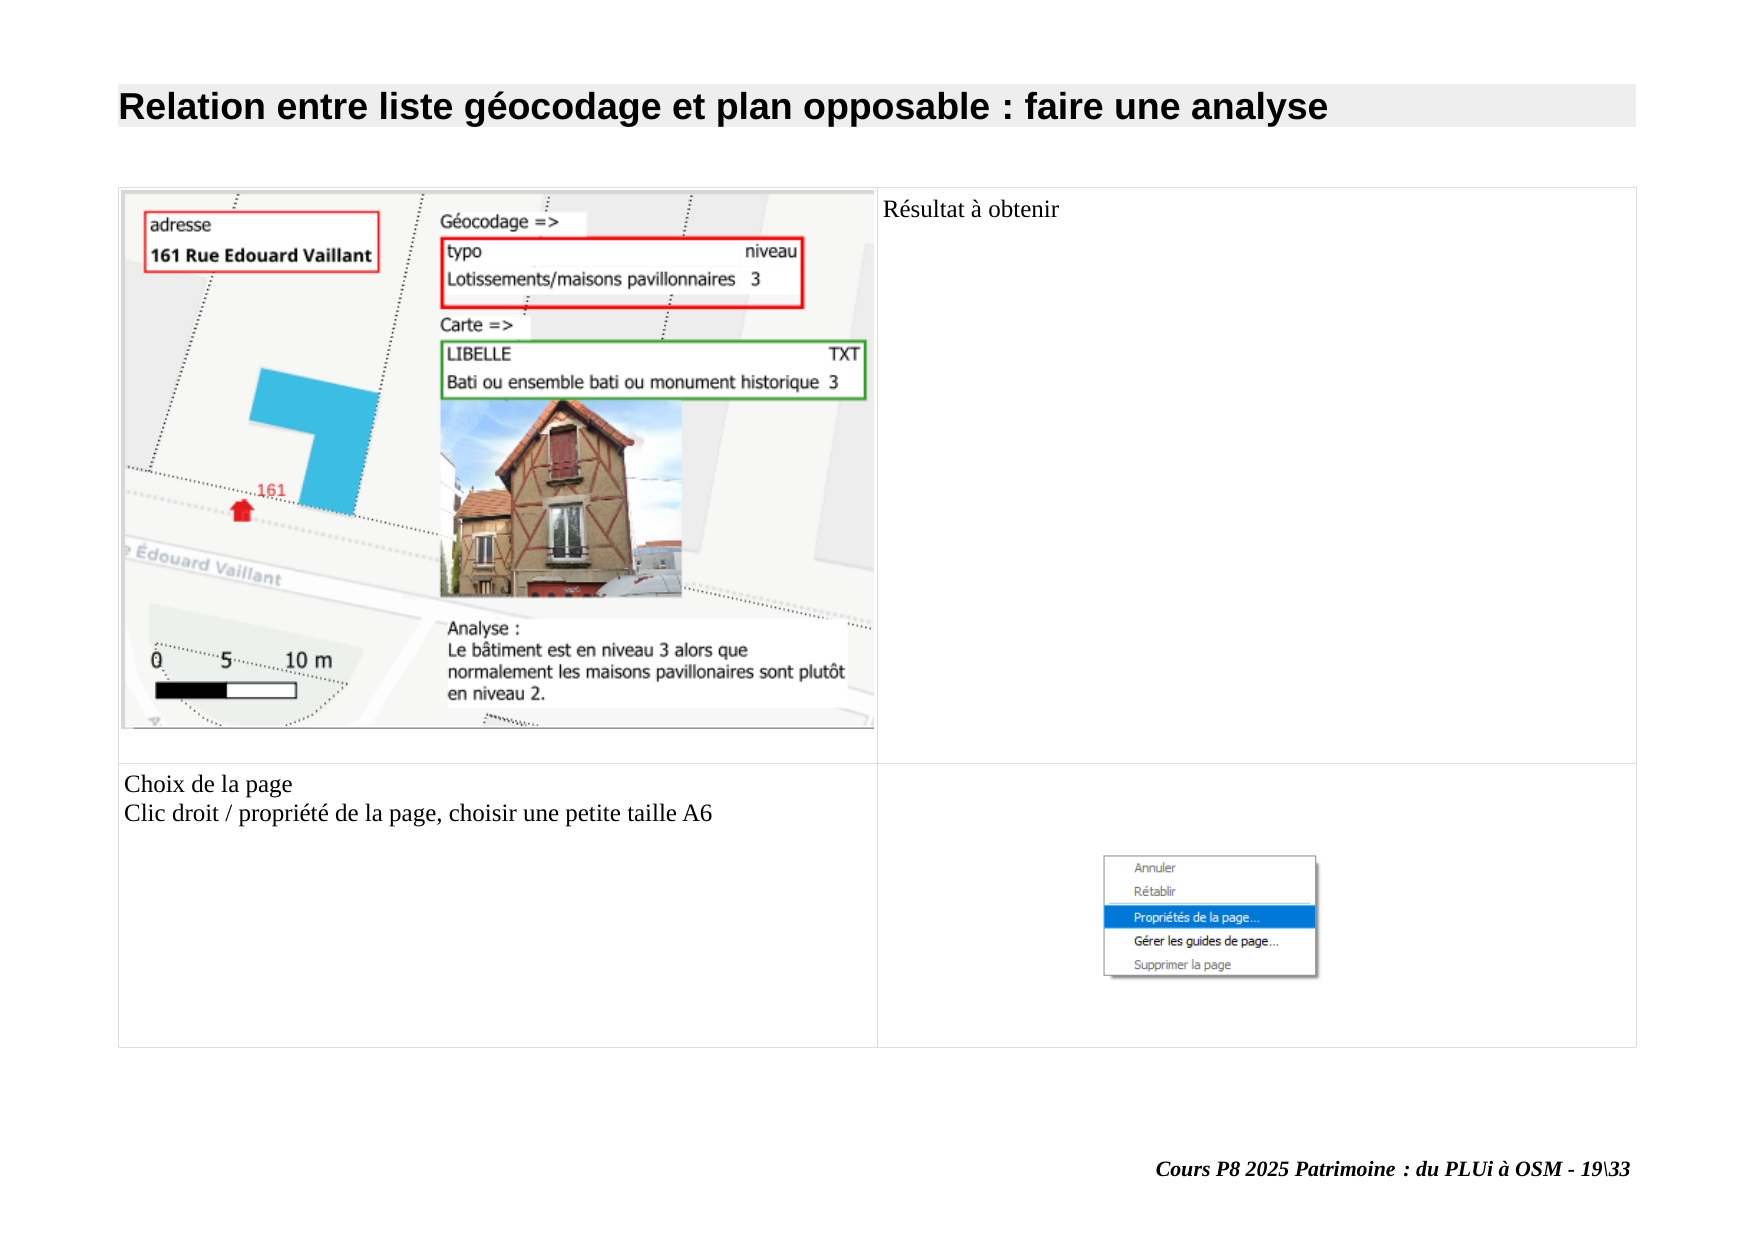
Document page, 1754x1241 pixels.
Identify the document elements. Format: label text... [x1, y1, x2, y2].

picture [121, 190, 874, 729]
table_header Résultat à obtenir [878, 188, 1636, 763]
table_header [119, 188, 877, 763]
subtitle Relation entre liste géocodage et plan opposable : faire une analyse [118, 84, 1636, 127]
table_cell Choix de la page Clic droit / propriété de la page, choisir une petite taille A6 [119, 764, 877, 1046]
table_cell [878, 764, 1636, 1046]
picture [973, 780, 1358, 1012]
